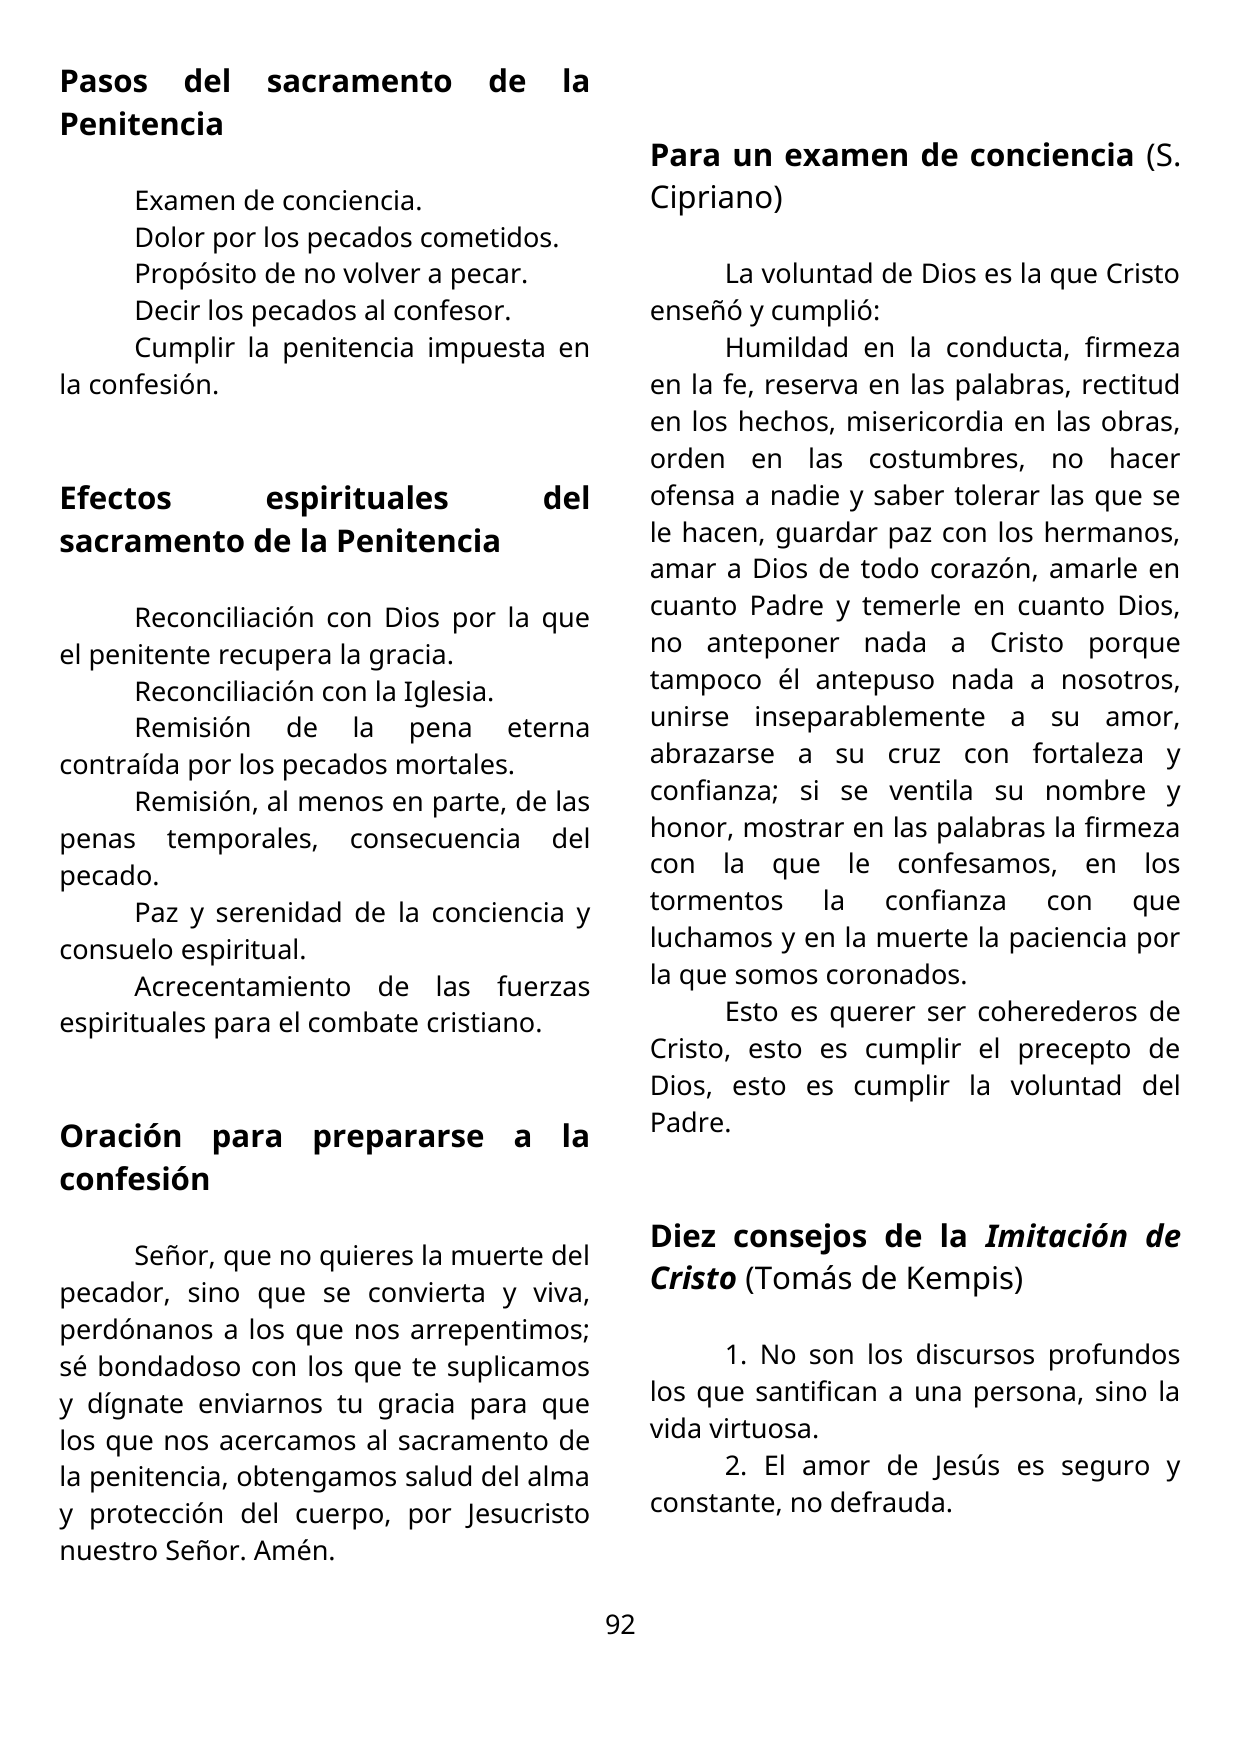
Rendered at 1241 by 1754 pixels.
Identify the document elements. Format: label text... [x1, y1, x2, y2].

subtitle Dolor por los pecados cometidos. [59, 218, 591, 255]
subtitle Remisión, al menos en parte, de las penas temporales, consecuencia del pecado. [59, 783, 591, 893]
subtitle Remisión de la pena eterna contraída por los pecados mortales. [59, 709, 591, 783]
subtitle Paz y serenidad de la conciencia y consuelo espiritual. [59, 893, 591, 967]
subtitle Cumplir la penitencia impuesta en la confesión. [59, 329, 591, 402]
subtitle Reconciliación con la Iglesia. [59, 672, 591, 709]
subtitle Humildad en la conducta, firmeza en la fe, reserva en las palabras, rectitud en los hechos, misericordia en las obras, orden en las costumbres, no hacer ofensa a nadie y saber tolerar las que se le hacen, guardar paz con los hermanos, amar a Dios de todo corazón, amarle en cuanto Padre y temerle en cuanto Dios, no anteponer nada a Cristo porque tampoco él antepuso nada a nosotros, unirse inseparablemente a su amor, abrazarse a su cruz con fortaleza y confianza; si se ventila su nombre y honor, mostrar en las palabras la firmeza con la que le confesamos, en los tormentos la confianza con que luchamos y en la muerte la paciencia por la que somos coronados. [649, 329, 1181, 992]
subtitle Señor, que no quieres la muerte del pecador, sino que se convierta y viva, perdónanos a los que nos arrepentimos; sé bondadoso con los que te suplicamos y dígnate enviarnos tu gracia para que los que nos acercamos al sacramento de la penitencia, obtengamos salud del alma y protección del cuerpo, por Jesucristo nuestro Señor. Amén. [59, 1237, 591, 1568]
subtitle Examen de conciencia. [59, 181, 591, 218]
subtitle Reconciliación con Dios por la que el penitente recupera la gracia. [59, 598, 591, 672]
subtitle Esto es querer ser coherederos de Cristo, esto es cumplir el precepto de Dios, esto es cumplir la voluntad del Padre. [649, 992, 1181, 1140]
subtitle Efectos espirituales del sacramento de la Penitencia [59, 476, 591, 561]
subtitle Pasos del sacramento de la Penitencia [59, 59, 591, 144]
subtitle 2. El amor de Jesús es seguro y constante, no defrauda. [649, 1446, 1181, 1520]
subtitle Diez consejos de la Imitación de Cristo (Tomás de Kempis) [649, 1214, 1181, 1299]
subtitle Acrecentamiento de las fuerzas espirituales para el combate cristiano. [59, 967, 591, 1041]
subtitle Oración para prepararse a la confesión [59, 1114, 591, 1200]
subtitle 1. No son los discursos profundos los que santifican a una persona, sino la vida virtuosa. [649, 1336, 1181, 1446]
subtitle La voluntad de Dios es la que Cristo enseñó y cumplió: [649, 255, 1181, 329]
subtitle Para un examen de conciencia (S. Cipriano) [649, 133, 1181, 218]
subtitle Decir los pecados al confesor. [59, 292, 591, 329]
subtitle Propósito de no volver a pecar. [59, 255, 591, 292]
